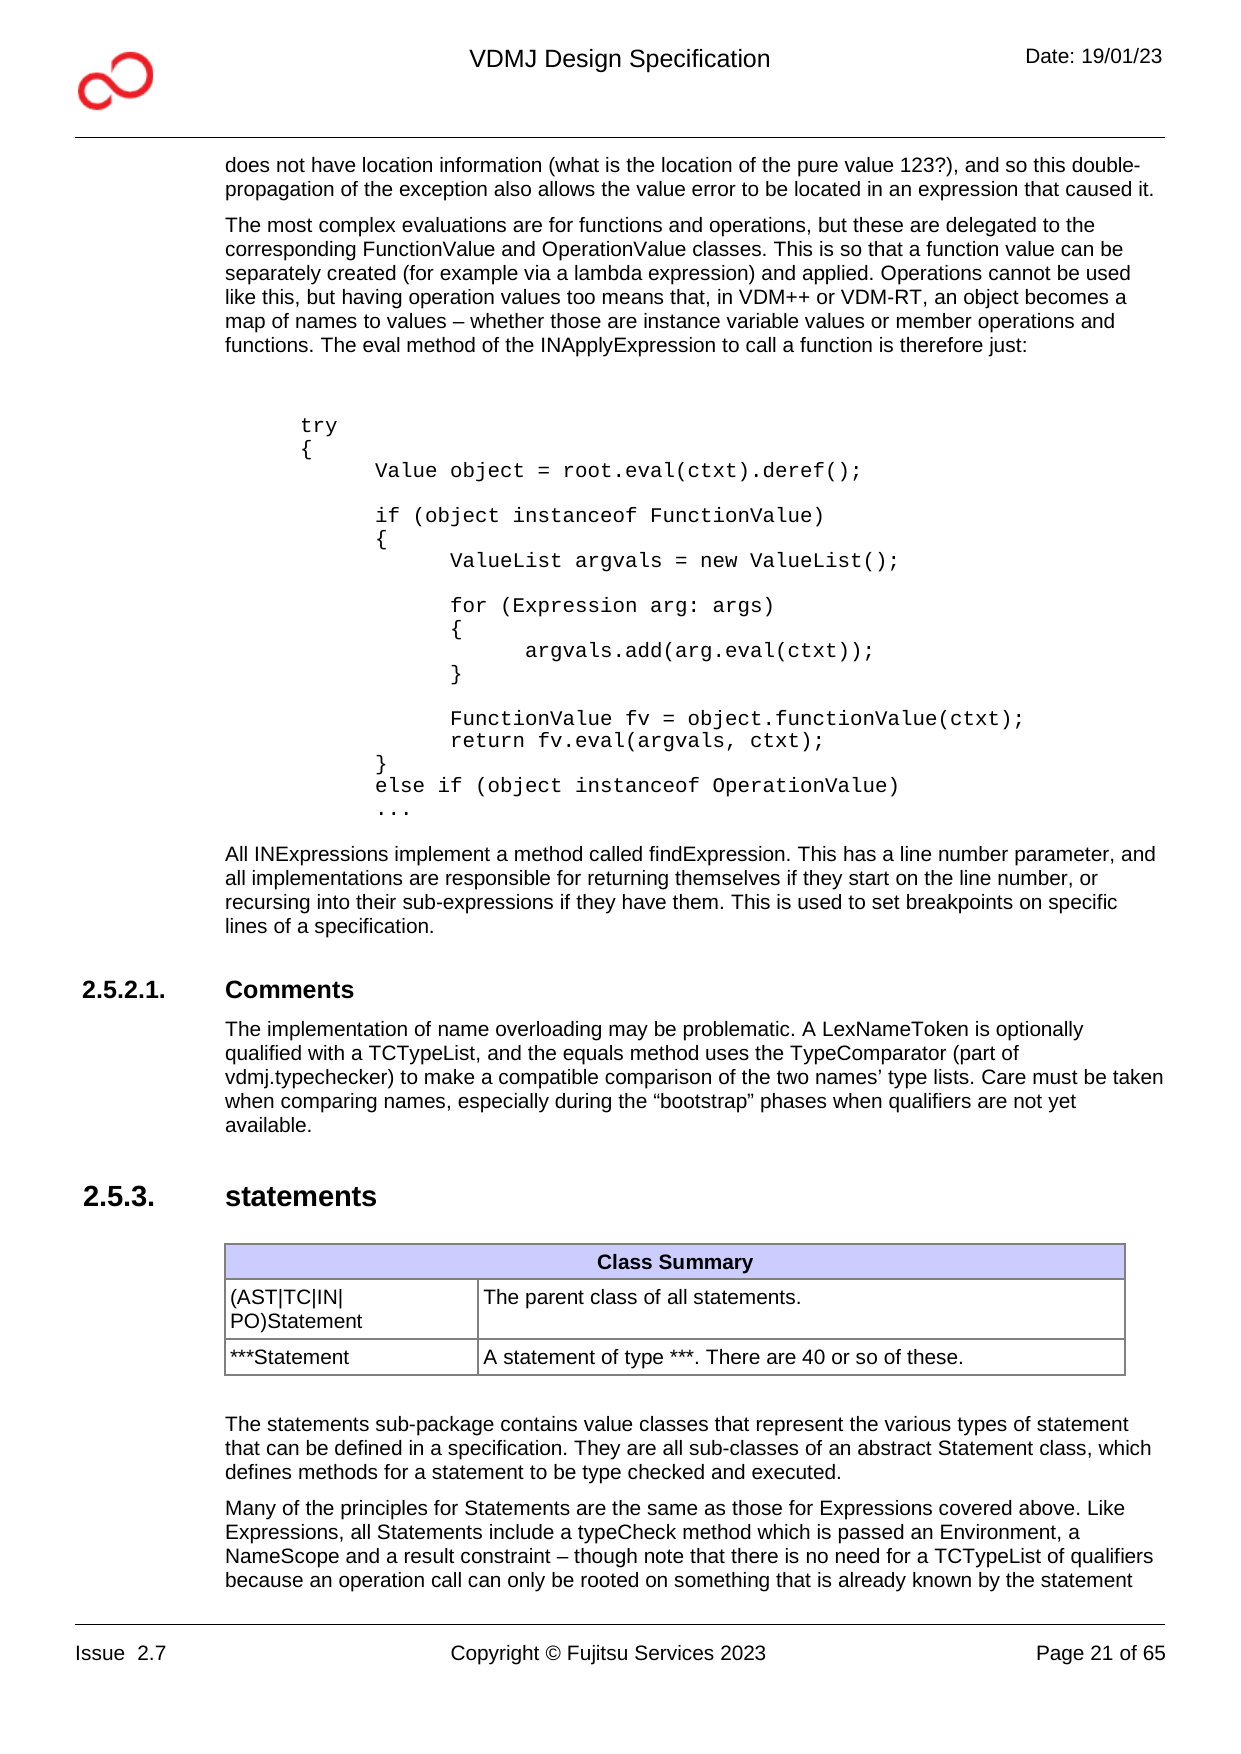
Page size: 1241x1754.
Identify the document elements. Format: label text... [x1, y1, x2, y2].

text for (Expression arg: args) [225, 594, 1165, 617]
subtitle statements [75, 1179, 1165, 1213]
text argvals.add(arg.eval(ctxt)); [225, 639, 1165, 662]
text { [225, 527, 1165, 549]
text try [225, 414, 1165, 437]
table_cell ***Statement [226, 1340, 477, 1373]
text ... [225, 797, 1165, 819]
text { [225, 617, 1165, 639]
text } [225, 752, 1165, 774]
text The most complex evaluations are for functions and operations, but these are delegated to the corresponding FunctionValue and OperationValue classes. This is so that a function value can be separately created (for example via a lambda expression) and applied. Operations cannot be used like this, but having operation values too means that, in VDM++ or VDM-RT, an object becomes a map of names to values – whether those are instance variable values or member operations and functions. The eval method of the INApplyExpression to call a function is therefore just: [225, 213, 1165, 357]
text ValueList argvals = new ValueList(); [225, 549, 1165, 572]
text return fv.eval(argvals, ctxt); [225, 729, 1165, 752]
text The implementation of name overloading may be problematic. A LexNameToken is optionally qualified with a TCTypeList, and the equals method uses the TypeComparator (part of vdmj.typechecker) to make a compatible comparison of the two names’ type lists. Care must be taken when comparing names, especially during the “bootstrap” phases when qualifiers are not yet available. [225, 1017, 1165, 1137]
picture [78, 44, 153, 120]
text if (object instanceof FunctionValue) [225, 504, 1165, 527]
table_cell (AST|TC|IN|PO)Statement [226, 1280, 477, 1338]
table_cell The parent class of all statements. [479, 1280, 1124, 1338]
table_cell A statement of type ***. There are 40 or so of these. [479, 1340, 1124, 1373]
text else if (object instanceof OperationValue) [225, 774, 1165, 797]
table_header Class Summary [226, 1245, 1124, 1278]
text Value object = root.eval(ctxt).deref(); [225, 459, 1165, 482]
subtitle Comments [75, 975, 1165, 1004]
text does not have location information (what is the location of the pure value 123?), and so this double-propagation of the exception also allows the value error to be located in an expression that caused it. [225, 153, 1165, 201]
text All INExpressions implement a method called findExpression. This has a line number parameter, and all implementations are responsible for returning themselves if they start on the line number, or recursing into their sub-expressions if they have them. This is used to set breakpoints on specific lines of a specification. [225, 842, 1165, 938]
text FunctionValue fv = object.functionValue(ctxt); [225, 707, 1165, 729]
text { [225, 437, 1165, 459]
text The statements sub-package contains value classes that represent the various types of statement that can be defined in a specification. They are all sub-classes of an abstract Statement class, which defines methods for a statement to be type checked and executed. [225, 1412, 1165, 1484]
text } [225, 662, 1165, 684]
text Many of the principles for Statements are the same as those for Expressions covered above. Like Expressions, all Statements include a typeCheck method which is passed an Environment, a NameScope and a result constraint – though note that there is no need for a TCTypeList of qualifiers because an operation call can only be rooted on something that is already known by the statement [225, 1496, 1165, 1592]
